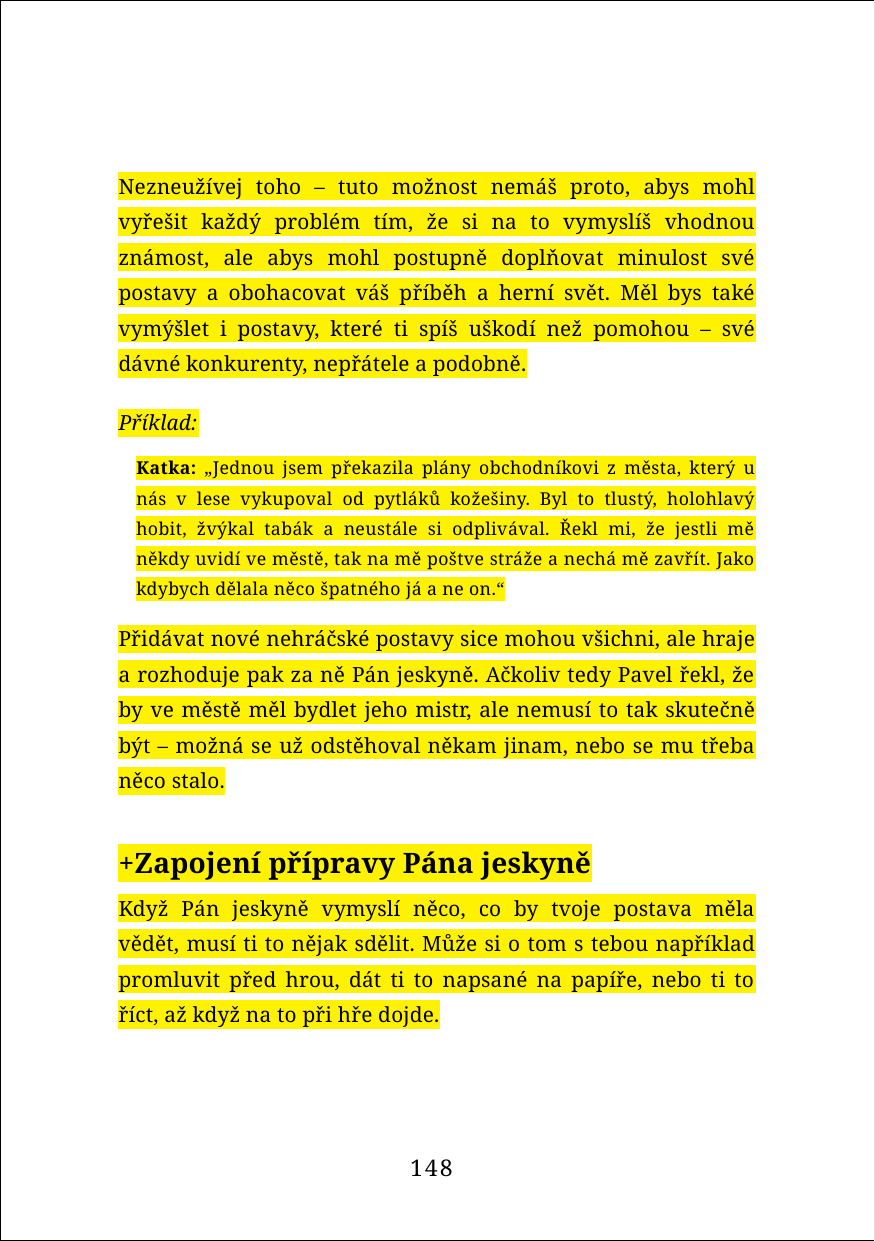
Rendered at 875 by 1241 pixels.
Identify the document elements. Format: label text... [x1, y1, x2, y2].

text Příklad: [118, 408, 756, 437]
text Katka: „Jednou jsem překazila plány obchodníkovi z města, který u nás v lese vykupoval od pytláků kožešiny. Byl to tlustý, holohlavý hobit, žvýkal tabák a neustále si odplivával. Řekl mi, že jestli mě někdy uvidí ve městě, tak na mě poštve stráže a nechá mě zavřít. Jako kdybych dělala něco špatného já a ne on.“ [136, 456, 756, 601]
text Nezneužívej toho – tuto možnost nemáš proto, abys mohl vyřešit každý problém tím, že si na to vymyslíš vhodnou známost, ale abys mohl postupně doplňovat minulost své postavy a obohacovat váš příběh a herní svět. Měl bys také vymýšlet i postavy, které ti spíš uškodí než pomohou – své dávné konkurenty, nepřátele a podobně. [118, 172, 756, 378]
text Když Pán jeskyně vymyslí něco, co by tvoje postava měla vědět, musí ti to nějak sdělit. Může si o tom s tebou například promluvit před hrou, dát ti to napsané na papíře, nebo ti to říct, až když na to při hře dojde. [118, 894, 756, 1029]
text Přidávat nové nehráčské postavy sice mohou všichni, ale hraje a rozhoduje pak za ně Pán jeskyně. Ačkoliv tedy Pavel řekl, že by ve městě měl bydlet jeho mistr, ale nemusí to tak skutečně být – možná se už odstěhoval někam jinam, nebo se mu třeba něco stalo. [118, 624, 756, 795]
subtitle +Zapojení přípravy Pána jeskyně [118, 843, 756, 882]
